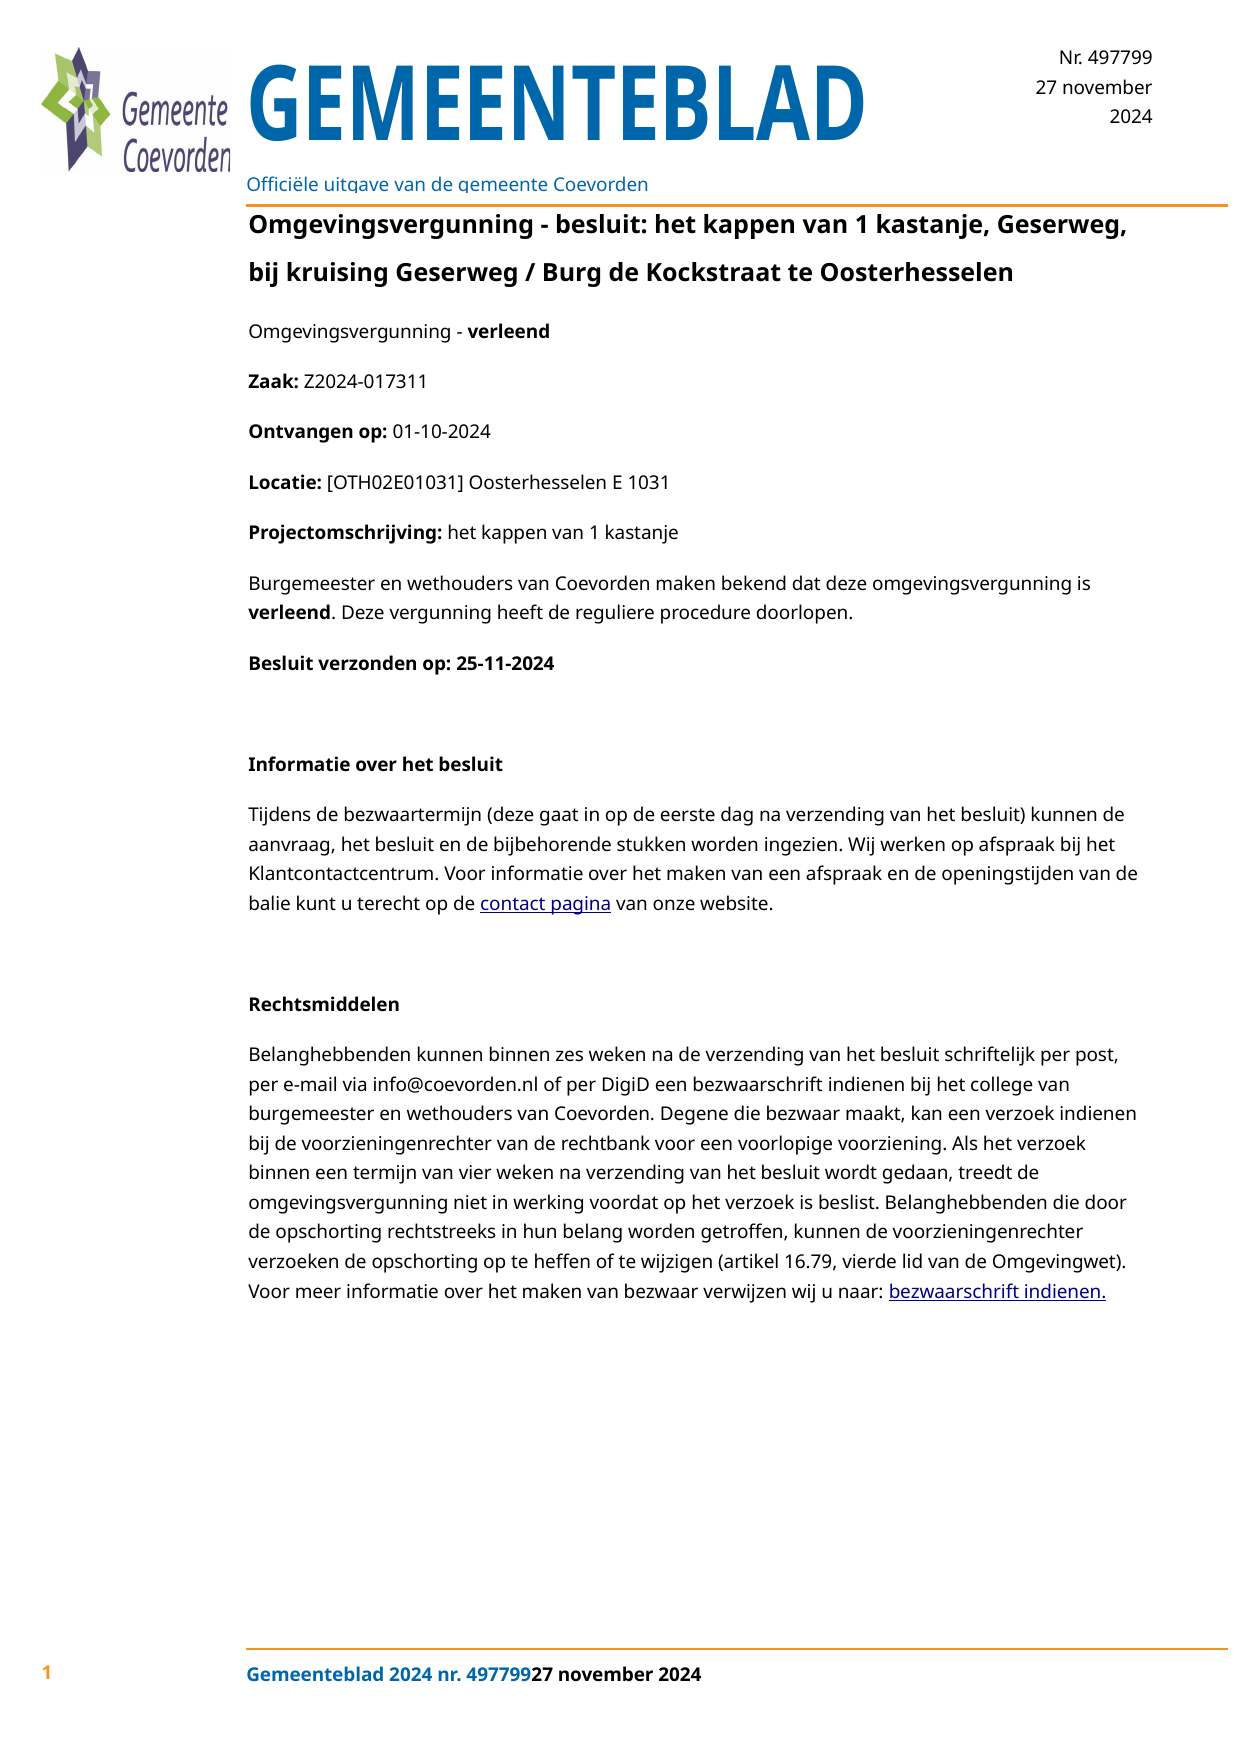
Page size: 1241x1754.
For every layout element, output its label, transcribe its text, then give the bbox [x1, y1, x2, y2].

text Ontvangen op: 01-10-2024 [248, 419, 1152, 444]
text Burgemeester en wethouders van Coevorden maken bekend dat deze omgevingsvergunning is verleend. Deze vergunning heeft de reguliere procedure doorlopen. [248, 570, 1152, 625]
text Belanghebbenden kunnen binnen zes weken na de verzending van het besluit schriftelijk per post, per e-mail via info@coevorden.nl of per DigiD een bezwaarschrift indienen bij het college van burgemeester en wethouders van Coevorden. Degene die bezwaar maakt, kan een verzoek indienen bij de voorzieningenrechter van de rechtbank voor een voorlopige voorziening. Als het verzoek binnen een termijn van vier weken na verzending van het besluit wordt gedaan, treedt de omgevingsvergunning niet in werking voordat op het verzoek is beslist. Belanghebbenden die door de opschorting rechtstreeks in hun belang worden getroffen, kunnen de voorzieningenrechter verzoeken de opschorting op te heffen of te wijzigen (artikel 16.79, vierde lid van de Omgevingwet). Voor meer informatie over het maken van bezwaar verwijzen wij u naar: bezwaarschrift indienen. [248, 1041, 1152, 1304]
picture [41, 47, 231, 172]
text Tijdens de bezwaartermijn (deze gaat in op de eerste dag na verzending van het besluit) kunnen de aanvraag, het besluit en de bijbehorende stukken worden ingezien. Wij werken op afspraak bij het Klantcontactcentrum. Voor informatie over het maken van een afspraak en de openingstijden van de balie kunt u terecht op de contact pagina van onze website. [248, 801, 1152, 916]
text Rechtsmiddelen [248, 991, 1152, 1017]
text Informatie over het besluit [248, 751, 1152, 777]
text Locatie: [OTH02E01031] Oosterhesselen E 1031 [248, 469, 1152, 495]
text Projectomschrijving: het kappen van 1 kastanje [248, 519, 1152, 545]
text Omgevingsvergunning - verleend [248, 318, 1152, 344]
text Omgevingsvergunning - besluit: het kappen van 1 kastanje, Geserweg, bij kruising Geserweg / Burg de Kockstraat te Oosterhesselen [248, 207, 1152, 288]
text Zaak: Z2024-017311 [248, 368, 1152, 394]
text Besluit verzonden op: 25-11-2024 [248, 650, 1152, 676]
